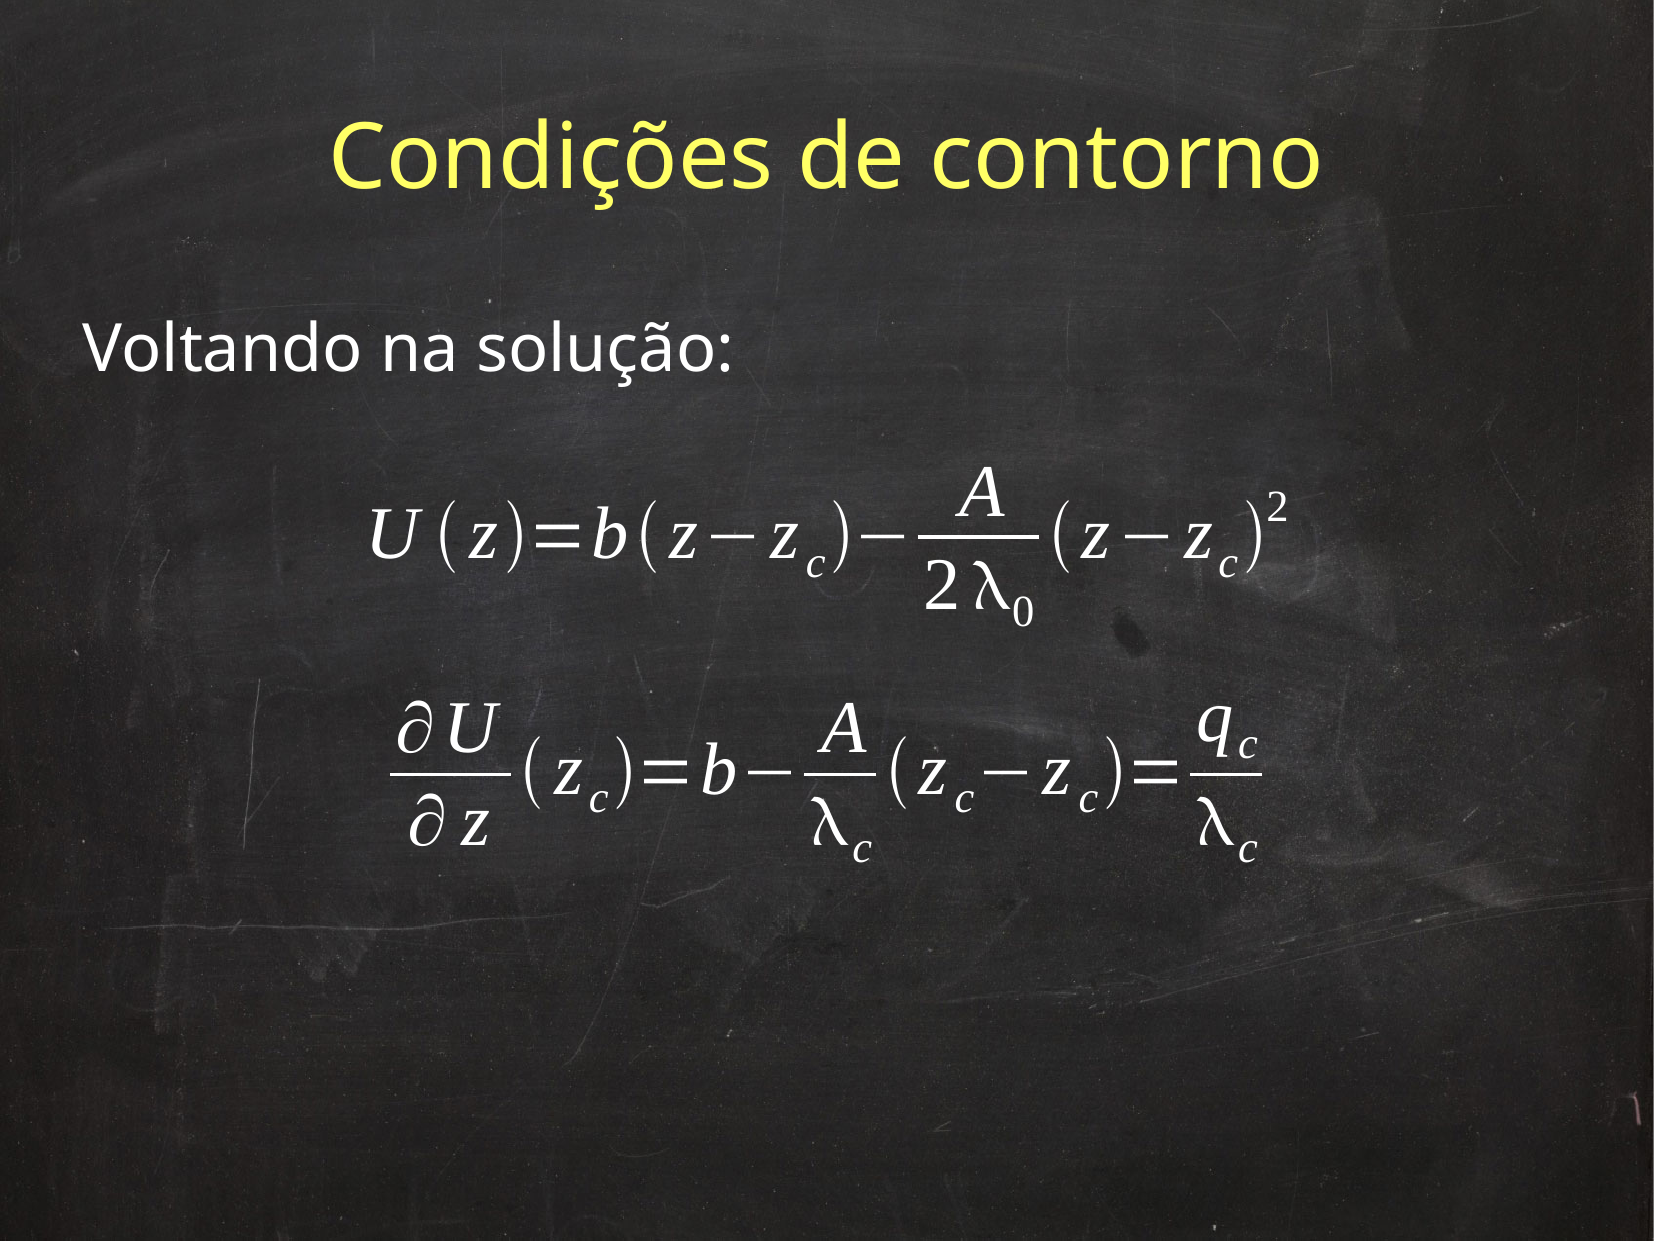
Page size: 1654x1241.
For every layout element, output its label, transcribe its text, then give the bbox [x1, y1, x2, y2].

chart [359, 450, 1295, 637]
list Voltando na solução: [82, 300, 1571, 460]
title Condições de contorno [82, 56, 1571, 250]
picture [0, 0, 1654, 1241]
chart [381, 675, 1273, 873]
